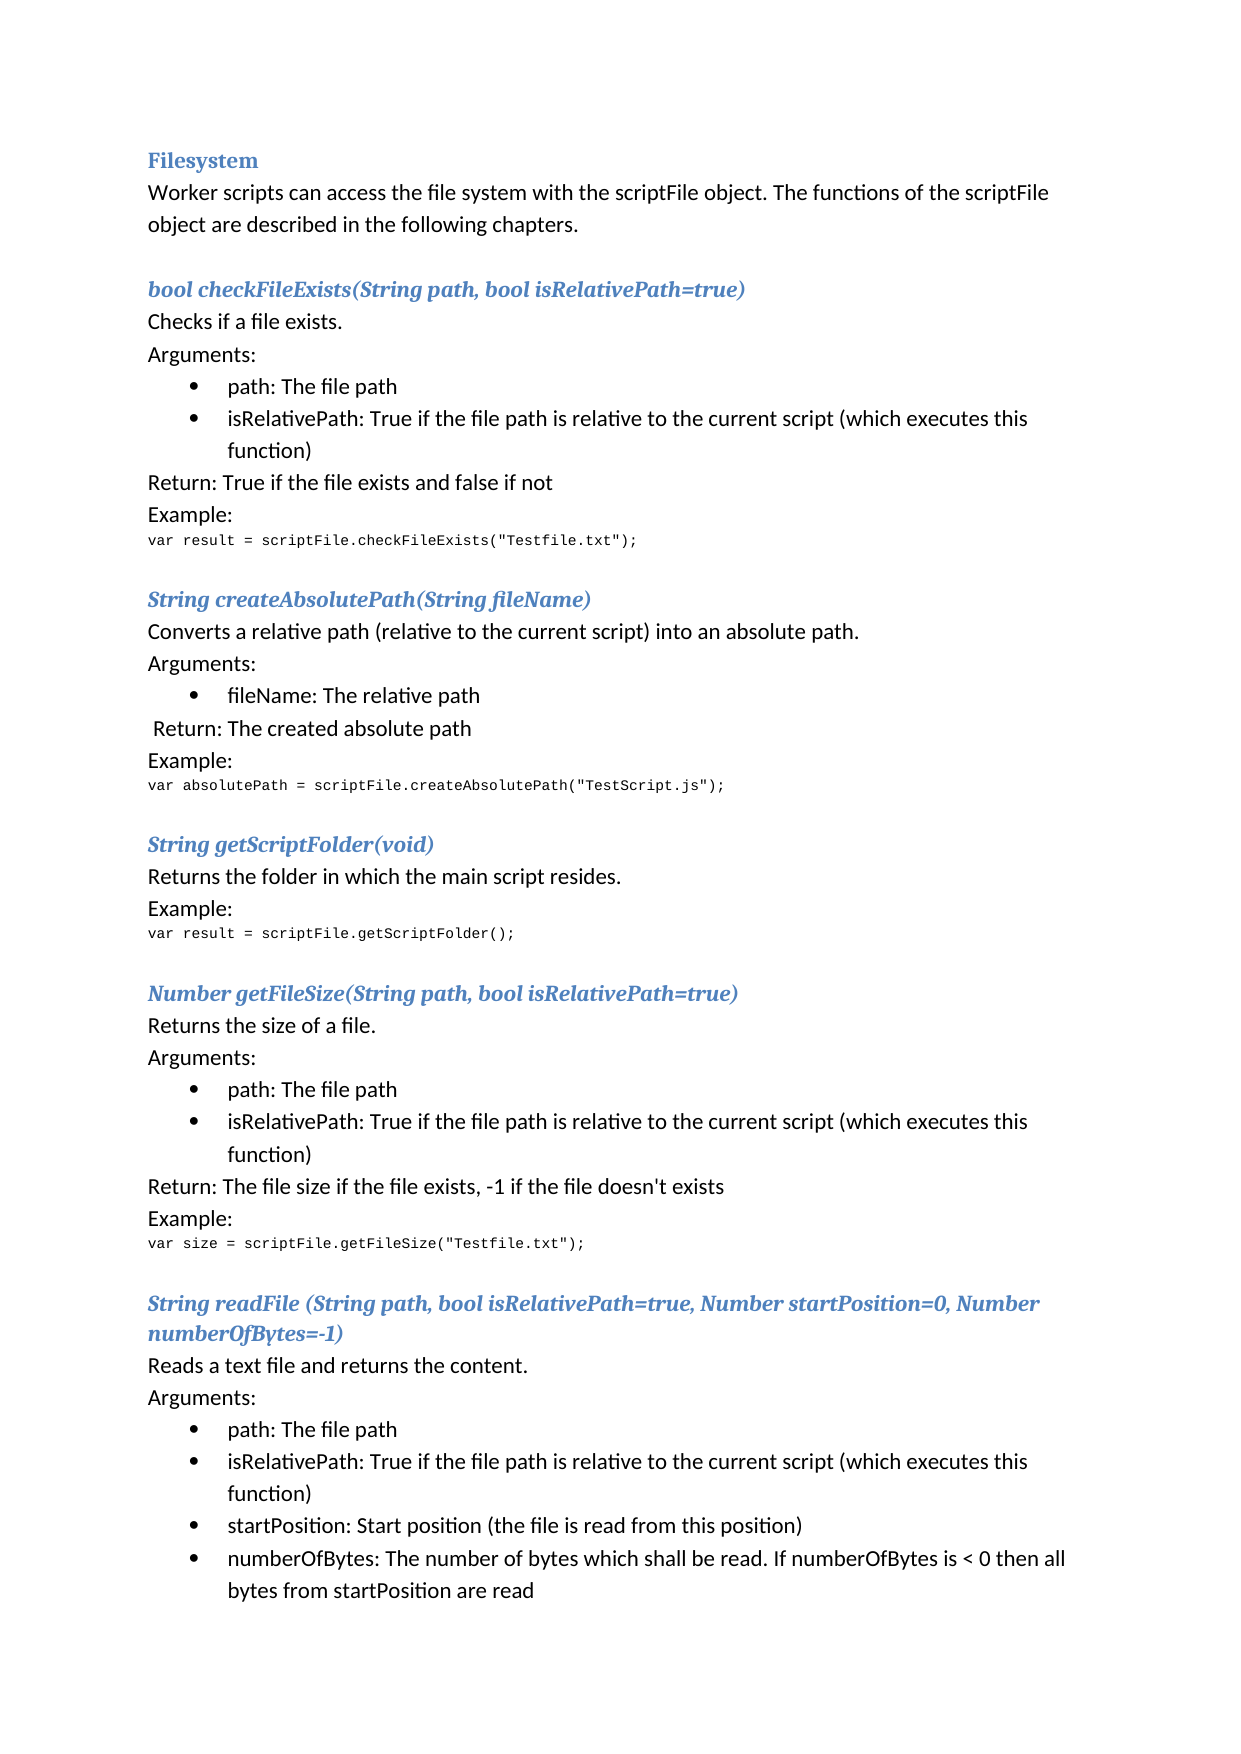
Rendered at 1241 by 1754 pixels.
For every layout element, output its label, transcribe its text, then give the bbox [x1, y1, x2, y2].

list fileName: The relative path [190, 681, 1093, 709]
list isRelativePath: True if the file path is relative to the current script (which executes this function) [190, 404, 1093, 464]
text Example: [148, 746, 1093, 774]
text Arguments: [148, 1043, 1093, 1071]
text Return: True if the file exists and false if not [148, 468, 1093, 496]
text Example: [148, 1204, 1093, 1232]
text Checks if a file exists. [148, 307, 1093, 336]
list numberOfBytes: The number of bytes which shall be read. If numberOfBytes is < 0 then all bytes from startPosition are read [190, 1544, 1093, 1604]
list path: The file path [190, 1075, 1093, 1103]
list startPosition: Start position (the file is read from this position) [190, 1512, 1093, 1540]
text Arguments: [148, 1383, 1093, 1411]
text var result = scriptFile.getScriptFolder(); [148, 927, 1093, 943]
list isRelativePath: True if the file path is relative to the current script (which executes this function) [190, 1447, 1093, 1507]
list isRelativePath: True if the file path is relative to the current script (which executes this function) [190, 1107, 1093, 1168]
text var absolutePath = scriptFile.createAbsolutePath("TestScript.js"); [148, 778, 1093, 794]
list path: The file path [190, 1415, 1093, 1443]
text Arguments: [148, 649, 1093, 677]
text Example: [148, 501, 1093, 529]
text Arguments: [148, 340, 1093, 368]
subtitle bool checkFileExists(String path, bool isRelativePath=true) [148, 277, 1093, 304]
text Return: The file size if the file exists, -1 if the file doesn't exists [148, 1172, 1093, 1200]
subtitle Number getFileSize(String path, bool isRelativePath=true) [148, 981, 1093, 1007]
text Converts a relative path (relative to the current script) into an absolute path. [148, 617, 1093, 645]
text Reads a text file and returns the content. [148, 1351, 1093, 1379]
subtitle String getScriptFolder(void) [148, 832, 1093, 858]
text Worker scripts can access the file system with the scriptFile object. The functions of the scriptFile object are described in the following chapters. [148, 178, 1093, 238]
subtitle String readFile (String path, bool isRelativePath=true, Number startPosition=0, Number numberOfBytes=-1) [148, 1290, 1093, 1347]
subtitle String createAbsolutePath(String fileName) [148, 587, 1093, 613]
list path: The file path [190, 372, 1093, 400]
text var size = scriptFile.getFileSize("Testfile.txt"); [148, 1236, 1093, 1253]
text Example: [148, 894, 1093, 922]
text Return: The created absolute path [148, 714, 1093, 742]
text Returns the size of a file. [148, 1011, 1093, 1039]
text var result = scriptFile.checkFileExists("Testfile.txt"); [148, 533, 1093, 549]
text Returns the folder in which the main script resides. [148, 862, 1093, 890]
subtitle Filesystem [148, 148, 1093, 174]
